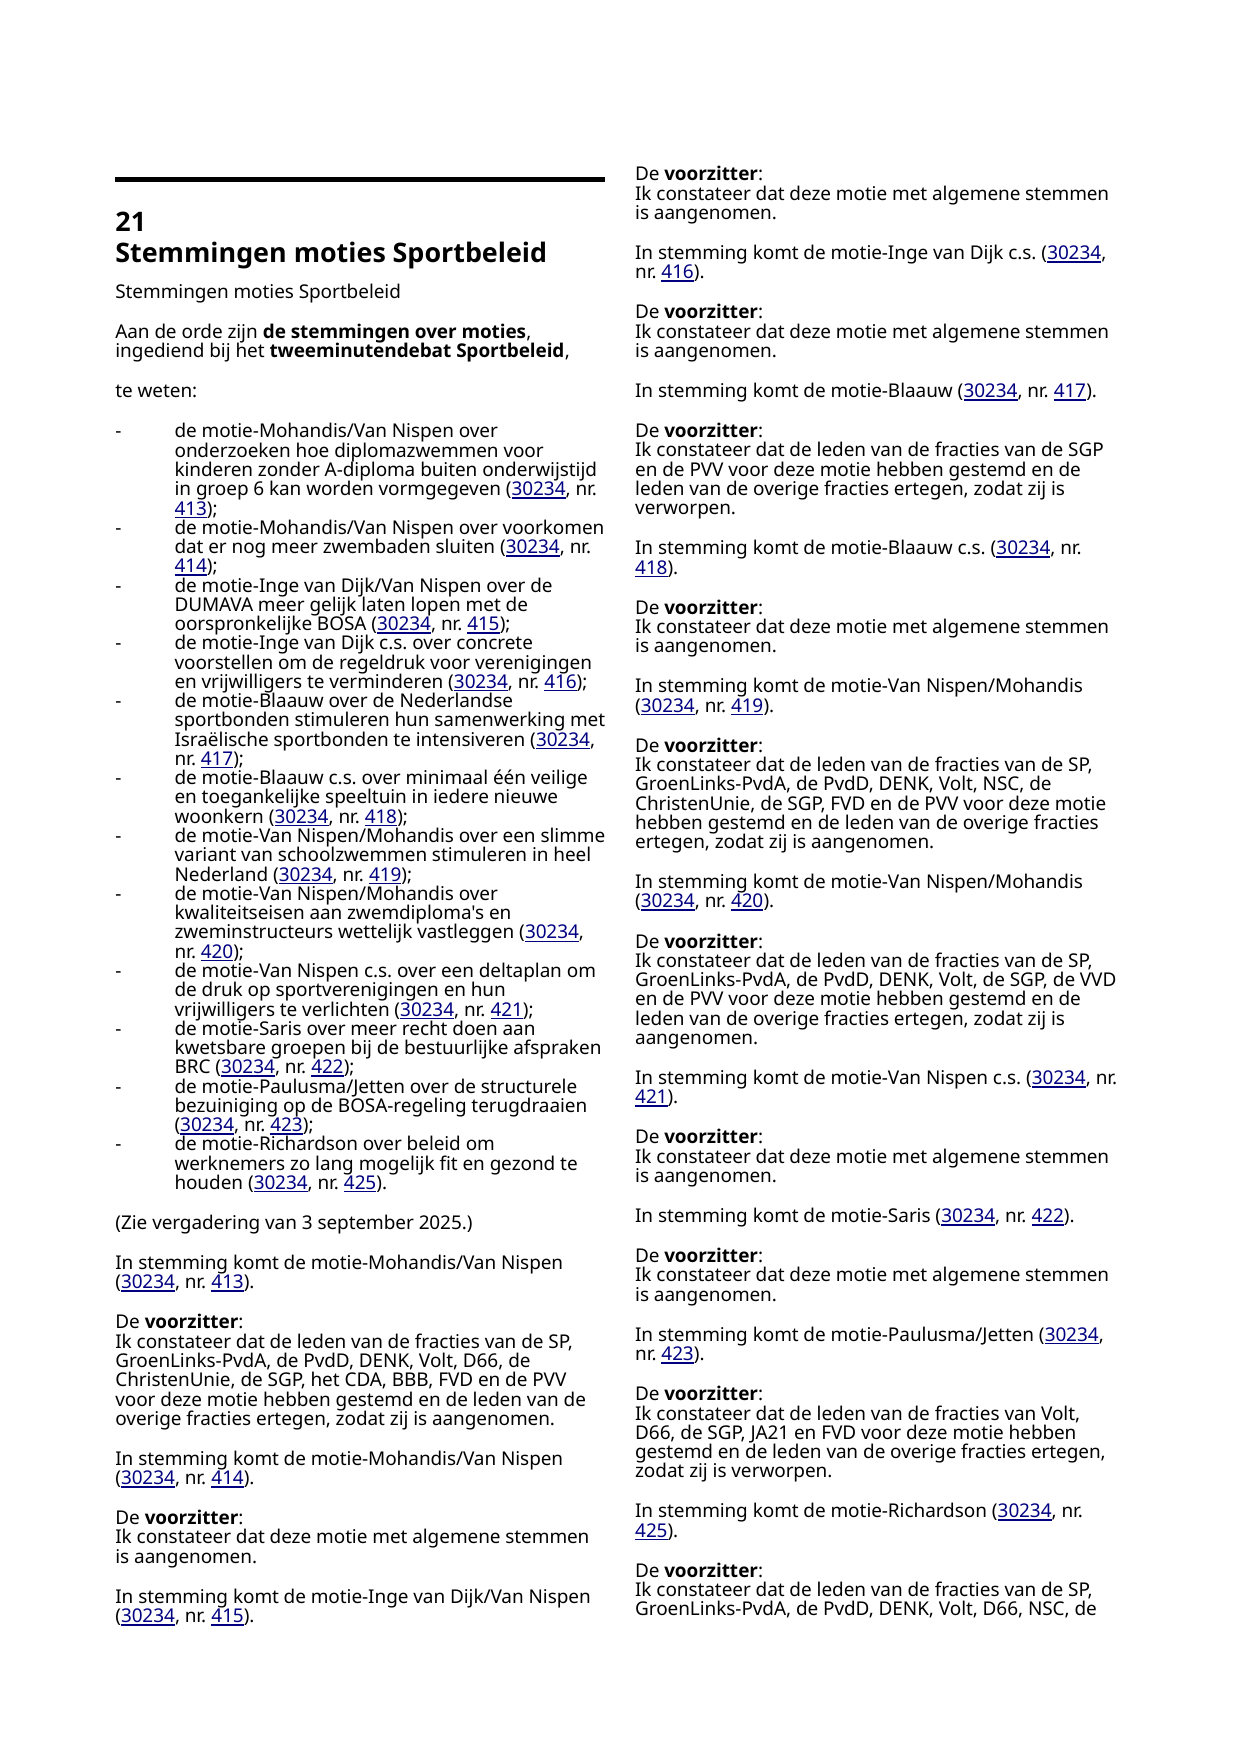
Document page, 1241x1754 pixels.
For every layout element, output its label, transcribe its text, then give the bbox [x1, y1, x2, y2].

text te weten: [115, 382, 605, 402]
text In stemming komt de motie-Saris (30234, nr. 422). [635, 1207, 1125, 1226]
text De voorzitter: [635, 737, 1125, 756]
text De voorzitter: [635, 422, 1125, 441]
text De voorzitter: [635, 303, 1125, 323]
text Ik constateer dat deze motie met algemene stemmen is aangenomen. [635, 1266, 1125, 1305]
list de motie-Saris over meer recht doen aan kwetsbare groepen bij de bestuurlijke afspraken BRC (30234, nr. 422); [115, 1020, 605, 1078]
list de motie-Mohandis/Van Nispen over onderzoeken hoe diplomazwemmen voor kinderen zonder A-diploma buiten onderwijstijd in groep 6 kan worden vormgegeven (30234, nr. 413); [115, 422, 605, 519]
text De voorzitter: [635, 599, 1125, 618]
text In stemming komt de motie-Van Nispen/Mohandis (30234, nr. 420). [635, 873, 1125, 912]
text De voorzitter: [635, 1247, 1125, 1266]
text In stemming komt de motie-Inge van Dijk c.s. (30234, nr. 416). [635, 244, 1125, 283]
text In stemming komt de motie-Mohandis/Van Nispen (30234, nr. 413). [115, 1254, 605, 1293]
text In stemming komt de motie-Blaauw c.s. (30234, nr. 418). [635, 539, 1125, 578]
text Ik constateer dat deze motie met algemene stemmen is aangenomen. [635, 323, 1125, 361]
list de motie-Richardson over beleid om werknemers zo lang mogelijk fit en gezond te houden (30234, nr. 425). [115, 1135, 605, 1193]
text Ik constateer dat de leden van de fracties van de SP, GroenLinks-PvdA, de PvdD, DENK, Volt, D66, NSC, de [635, 1581, 1125, 1619]
list de motie-Van Nispen/Mohandis over een slimme variant van schoolzwemmen stimuleren in heel Nederland (30234, nr. 419); [115, 827, 605, 885]
text Ik constateer dat de leden van de fracties van de SP, GroenLinks-PvdA, de PvdD, DENK, Volt, de SGP, de VVD en de PVV voor deze motie hebben gestemd en de leden van de overige fracties ertegen, zodat zij is aangenomen. [635, 952, 1125, 1048]
text Aan de orde zijn de stemmingen over moties, ingediend bij het tweeminutendebat Sportbeleid, [115, 323, 605, 362]
text Ik constateer dat de leden van de fracties van de SGP en de PVV voor deze motie hebben gestemd en de leden van de overige fracties ertegen, zodat zij is verworpen. [635, 441, 1125, 518]
list de motie-Van Nispen c.s. over een deltaplan om de druk op sportverenigingen en hun vrijwilligers te verlichten (30234, nr. 421); [115, 962, 605, 1020]
list de motie-Van Nispen/Mohandis over kwaliteitseisen aan zwemdiploma's en zweminstructeurs wettelijk vastleggen (30234, nr. 420); [115, 885, 605, 962]
text Ik constateer dat deze motie met algemene stemmen is aangenomen. [635, 185, 1125, 223]
text De voorzitter: [635, 933, 1125, 952]
list de motie-Inge van Dijk c.s. over concrete voorstellen om de regeldruk voor verenigingen en vrijwilligers te verminderen (30234, nr. 416); [115, 634, 605, 692]
list de motie-Mohandis/Van Nispen over voorkomen dat er nog meer zwembaden sluiten (30234, nr. 414); [115, 519, 605, 577]
text De voorzitter: [115, 1509, 605, 1528]
list de motie-Blaauw over de Nederlandse sportbonden stimuleren hun samenwerking met Israëlische sportbonden te intensiveren (30234, nr. 417); [115, 692, 605, 769]
text De voorzitter: [635, 1128, 1125, 1148]
text In stemming komt de motie-Paulusma/Jetten (30234, nr. 423). [635, 1326, 1125, 1364]
text Ik constateer dat de leden van de fracties van Volt, D66, de SGP, JA21 en FVD voor deze motie hebben gestemd en de leden van de overige fracties ertegen, zodat zij is verworpen. [635, 1404, 1125, 1482]
text Ik constateer dat de leden van de fracties van de SP, GroenLinks-PvdA, de PvdD, DENK, Volt, NSC, de ChristenUnie, de SGP, FVD en de PVV voor deze motie hebben gestemd en de leden van de overige fracties ertegen, zodat zij is aangenomen. [635, 756, 1125, 852]
list de motie-Blaauw c.s. over minimaal één veilige en toegankelijke speeltuin in iedere nieuwe woonkern (30234, nr. 418); [115, 769, 605, 827]
text Ik constateer dat de leden van de fracties van de SP, GroenLinks-PvdA, de PvdD, DENK, Volt, D66, de ChristenUnie, de SGP, het CDA, BBB, FVD en de PVV voor deze motie hebben gestemd en de leden van de overige fracties ertegen, zodat zij is aangenomen. [115, 1333, 605, 1429]
text In stemming komt de motie-Mohandis/Van Nispen (30234, nr. 414). [115, 1450, 605, 1488]
text (Zie vergadering van 3 september 2025.) [115, 1214, 605, 1233]
text In stemming komt de motie-Blaauw (30234, nr. 417). [635, 382, 1125, 401]
list de motie-Paulusma/Jetten over de structurele bezuiniging op de BOSA-regeling terugdraaien (30234, nr. 423); [115, 1078, 605, 1135]
text 21 [115, 203, 605, 239]
list de motie-Inge van Dijk/Van Nispen over de DUMAVA meer gelijk laten lopen met de oorspronkelijke BOSA (30234, nr. 415); [115, 577, 605, 634]
text Ik constateer dat deze motie met algemene stemmen is aangenomen. [635, 618, 1125, 657]
text Ik constateer dat deze motie met algemene stemmen is aangenomen. [635, 1148, 1125, 1186]
text De voorzitter: [635, 1562, 1125, 1581]
text Stemmingen moties Sportbeleid [115, 283, 605, 302]
text In stemming komt de motie-Inge van Dijk/Van Nispen (30234, nr. 415). [115, 1588, 605, 1626]
text De voorzitter: [115, 1313, 605, 1333]
text In stemming komt de motie-Richardson (30234, nr. 425). [635, 1502, 1125, 1541]
text De voorzitter: [635, 165, 1125, 185]
text Ik constateer dat deze motie met algemene stemmen is aangenomen. [115, 1528, 605, 1567]
text In stemming komt de motie-Van Nispen c.s. (30234, nr. 421). [635, 1069, 1125, 1108]
text Stemmingen moties Sportbeleid [115, 239, 605, 283]
text In stemming komt de motie-Van Nispen/Mohandis (30234, nr. 419). [635, 677, 1125, 716]
text De voorzitter: [635, 1385, 1125, 1404]
